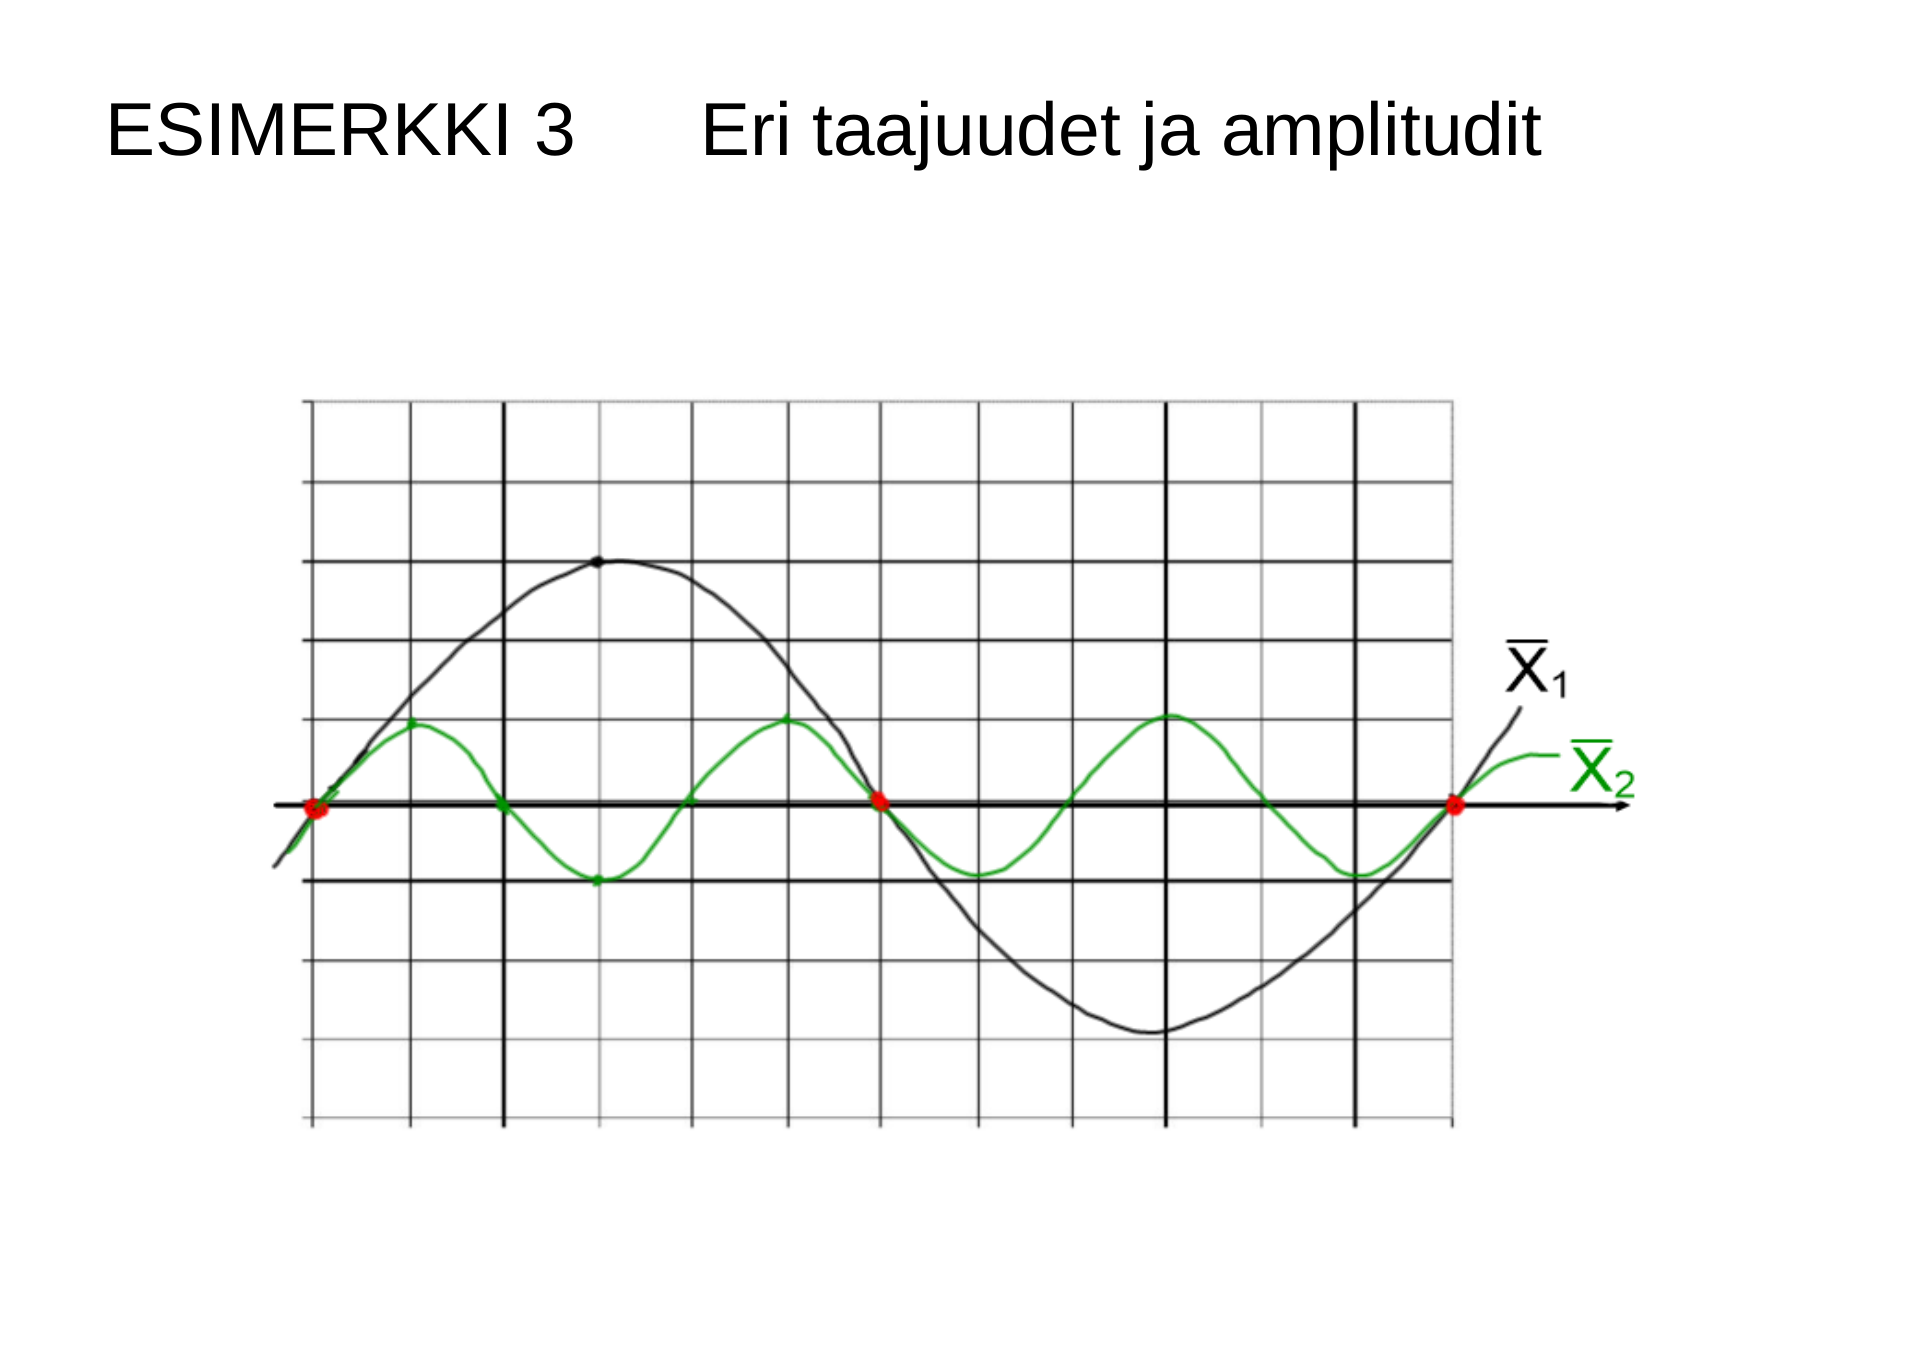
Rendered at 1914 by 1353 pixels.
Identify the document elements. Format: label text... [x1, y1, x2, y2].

picture [134, 266, 1764, 1265]
text_box ESIMERKKI 3 Eri taajuudet ja amplitudit [90, 79, 1818, 188]
